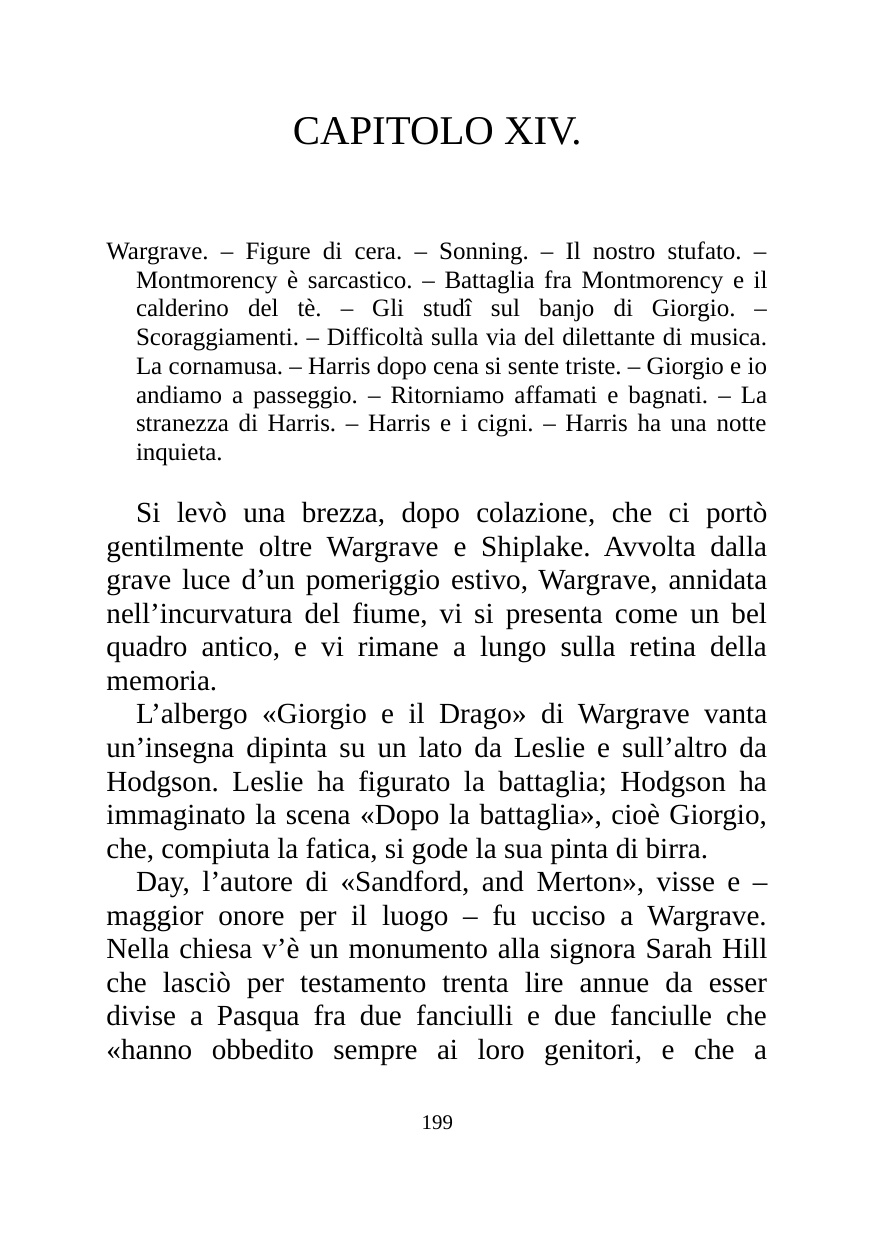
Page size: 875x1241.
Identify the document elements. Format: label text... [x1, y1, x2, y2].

text Day, l’autore di «Sandford, and Merton», visse e – maggior onore per il luogo – fu ucciso a Wargrave. Nella chiesa v’è un monumento alla signora Sarah Hill che lasciò per testamento trenta lire annue da esser divise a Pasqua fra due fanciulli e due fanciulle che «hanno obbedito sempre ai loro genitori, e che a [106, 864, 768, 1066]
subtitle CAPITOLO XIV. [106, 106, 768, 153]
text L’albergo «Giorgio e il Drago» di Wargrave vanta un’insegna dipinta su un lato da Leslie e sull’altro da Hodgson. Leslie ha figurato la battaglia; Hodgson ha immaginato la scena «Dopo la battaglia», cioè Giorgio, che, compiuta la fatica, si gode la sua pinta di birra. [106, 697, 768, 864]
text Wargrave. – Figure di cera. – Sonning. – Il nostro stufato. – Montmorency è sarcastico. – Battaglia fra Montmorency e il calderino del tè. – Gli studî sul banjo di Giorgio. – Scoraggiamenti. – Difficoltà sulla via del dilettante di musica. La cornamusa. – Harris dopo cena si sente triste. – Giorgio e io andiamo a passeggio. – Ritorniamo affamati e bagnati. – La stranezza di Harris. – Harris e i cigni. – Harris ha una notte inquieta. [106, 236, 768, 466]
text Si levò una brezza, dopo colazione, che ci portò gentilmente oltre Wargrave e Shiplake. Avvolta dalla grave luce d’un pomeriggio estivo, Wargrave, annidata nell’incurvatura del fiume, vi si presenta come un bel quadro antico, e vi rimane a lungo sulla retina della memoria. [106, 495, 768, 697]
